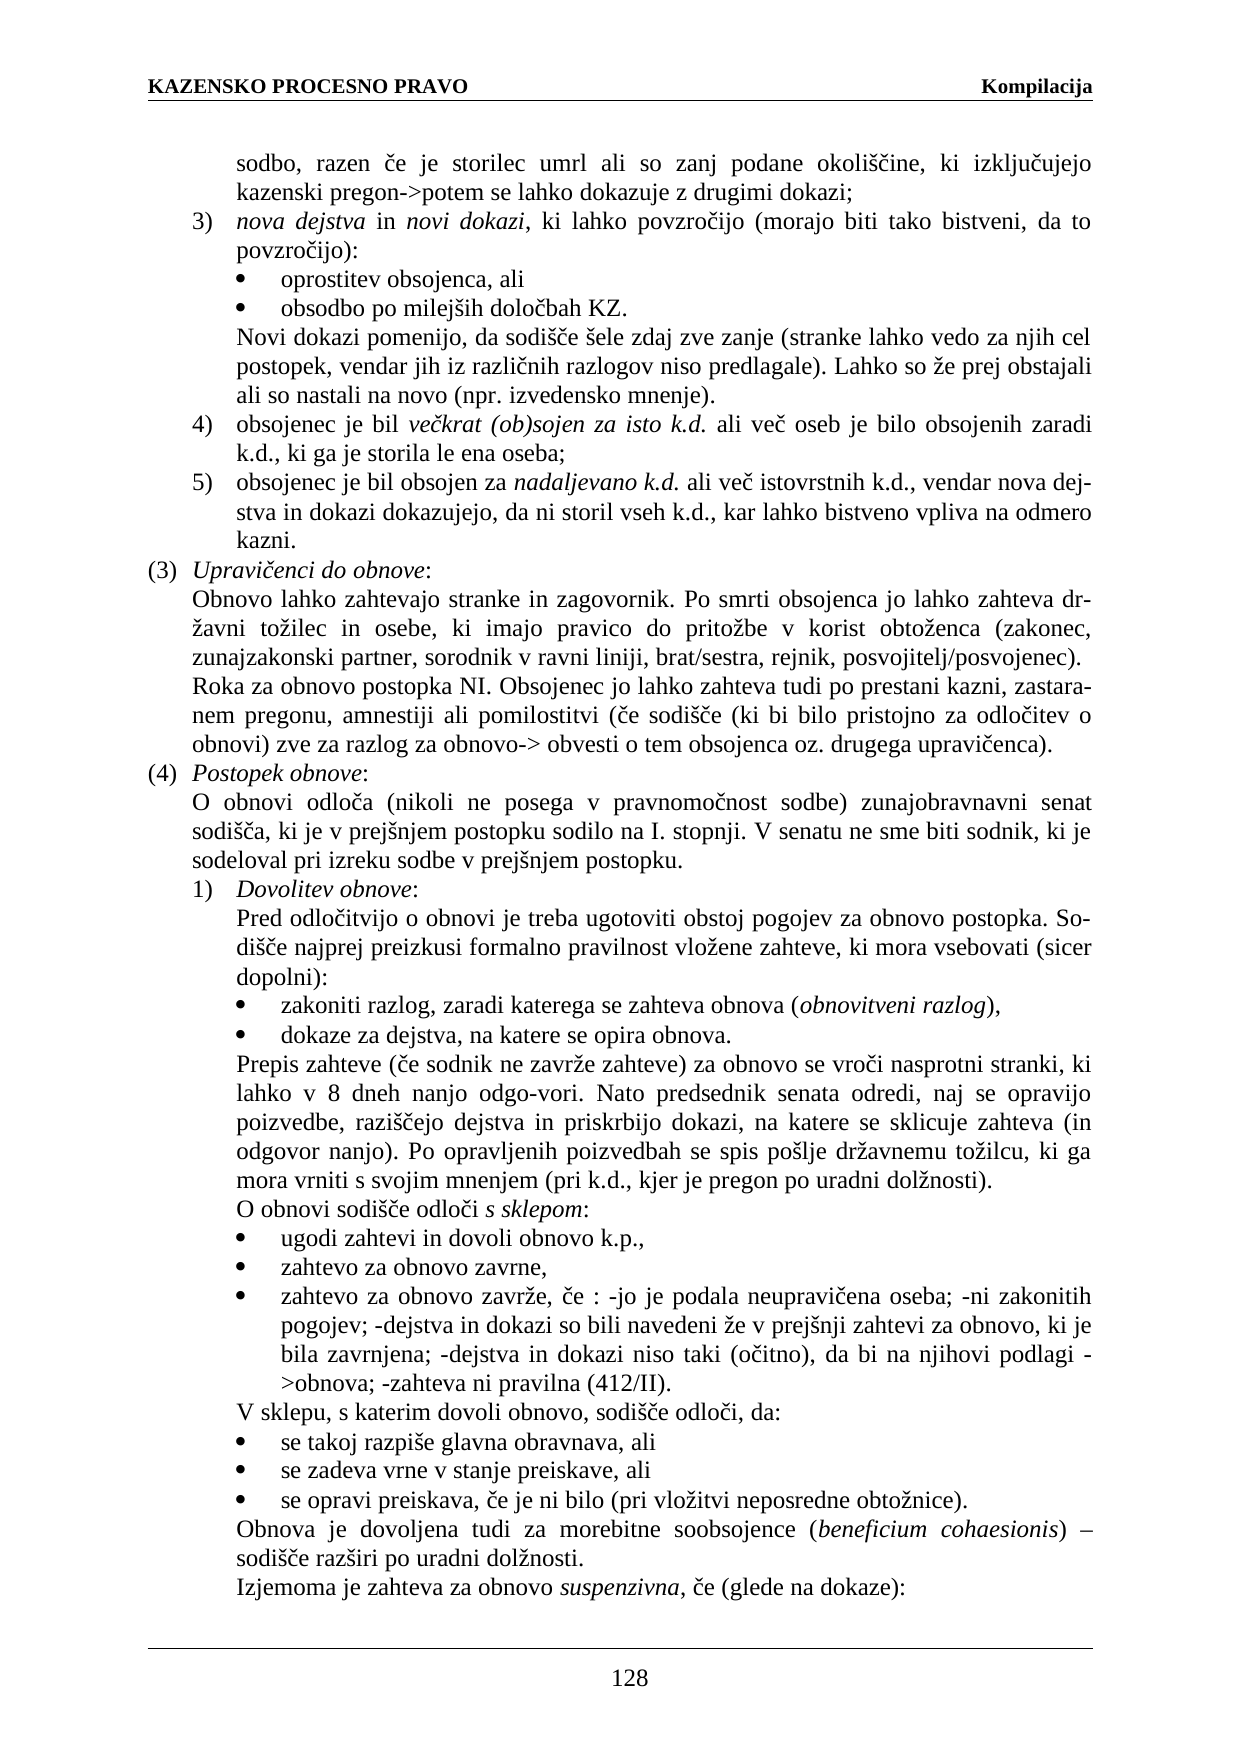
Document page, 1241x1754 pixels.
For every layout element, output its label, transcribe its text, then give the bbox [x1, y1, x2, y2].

text Roka za obnovo postopka NI. Obsojenec jo lahko zahteva tudi po prestani kazni, zastara-nem pregonu, amnestiji ali pomilostitvi (če sodišče (ki bi bilo pristojno za odločitev o obnovi) zve za razlog za obnovo-> obvesti o tem obsojenca oz. drugega upravičenca). [192, 671, 1093, 758]
list oprostitev obsojenca, ali [236, 264, 1093, 293]
text V sklepu, s katerim dovoli obnovo, sodišče odloči, da: [236, 1397, 1093, 1426]
text Obnovo lahko zahtevajo stranke in zagovornik. Po smrti obsojenca jo lahko zahteva dr-žavni tožilec in osebe, ki imajo pravico do pritožbe v korist obtoženca (zakonec, zunajzakonski partner, sorodnik v ravni liniji, brat/sestra, rejnik, posvojitelj/posvojenec). [192, 583, 1093, 671]
list zakoniti razlog, zaradi katerega se zahteva obnova (obnovitveni razlog), [236, 990, 1093, 1019]
list se zadeva vrne v stanje preiskave, ali [236, 1455, 1093, 1484]
text Prepis zahteve (če sodnik ne zavrže zahteve) za obnovo se vroči nasprotni stranki, ki lahko v 8 dneh nanjo odgo-vori. Nato predsednik senata odredi, naj se opravijo poizvedbe, raziščejo dejstva in priskrbijo dokazi, na katere se sklicuje zahteva (in odgovor nanjo). Po opravljenih poizvedbah se spis pošlje državnemu tožilcu, ki ga mora vrniti s svojim mnenjem (pri k.d., kjer je pregon po uradni dolžnosti). [236, 1048, 1093, 1194]
text Novi dokazi pomenijo, da sodišče šele zdaj zve zanje (stranke lahko vedo za njih cel postopek, vendar jih iz različnih razlogov niso predlagale). Lahko so že prej obstajali ali so nastali na novo (npr. izvedensko mnenje). [236, 322, 1093, 409]
list se opravi preiskava, če je ni bilo (pri vložitvi neposredne obtožnice). [236, 1484, 1093, 1513]
text O obnovi sodišče odloči s sklepom: [236, 1194, 1093, 1223]
list obsojenec je bil obsojen za nadaljevano k.d. ali več istovrstnih k.d., vendar nova dej-stva in dokazi dokazujejo, da ni storil vseh k.d., kar lahko bistveno vpliva na odmero kazni. [192, 467, 1093, 554]
list nova dejstva in novi dokazi, ki lahko povzročijo (morajo biti tako bistveni, da to povzročijo): [192, 206, 1093, 264]
list obsojenec je bil večkrat (ob)sojen za isto k.d. ali več oseb je bilo obsojenih zaradi k.d., ki ga je storila le ena oseba; [192, 409, 1093, 467]
text Obnova je dovoljena tudi za morebitne soobsojence (beneficium cohaesionis) –sodišče razširi po uradni dolžnosti. [236, 1513, 1093, 1572]
list zahtevo za obnovo zavrne, [236, 1252, 1093, 1281]
text Pred odločitvijo o obnovi je treba ugotoviti obstoj pogojev za obnovo postopka. So-dišče najprej preizkusi formalno pravilnost vložene zahteve, ki mora vsebovati (sicer dopolni): [236, 903, 1093, 990]
list Upravičenci do obnove: [148, 554, 1093, 583]
list Postopek obnove: [148, 758, 1093, 787]
list sodbo, razen če je storilec umrl ali so zanj podane okoliščine, ki izključujejo kazenski pregon->potem se lahko dokazuje z drugimi dokazi; [192, 148, 1093, 206]
list Dovolitev obnove: [192, 874, 1093, 903]
list obsodbo po milejših določbah KZ. [236, 293, 1093, 322]
text O obnovi odloča (nikoli ne posega v pravnomočnost sodbe) zunajobravnavni senat sodišča, ki je v prejšnjem postopku sodilo na I. stopnji. V senatu ne sme biti sodnik, ki je sodeloval pri izreku sodbe v prejšnjem postopku. [192, 787, 1093, 874]
list ugodi zahtevi in dovoli obnovo k.p., [236, 1223, 1093, 1252]
list se takoj razpiše glavna obravnava, ali [236, 1426, 1093, 1455]
list dokaze za dejstva, na katere se opira obnova. [236, 1019, 1093, 1048]
text Izjemoma je zahteva za obnovo suspenzivna, če (glede na dokaze): [236, 1572, 1093, 1601]
list zahtevo za obnovo zavrže, če : -jo je podala neupravičena oseba; -ni zakonitih pogojev; -dejstva in dokazi so bili navedeni že v prejšnji zahtevi za obnovo, ki je bila zavrnjena; -dejstva in dokazi niso taki (očitno), da bi na njihovi podlagi ->obnova; -zahteva ni pravilna (412/II). [236, 1281, 1093, 1397]
